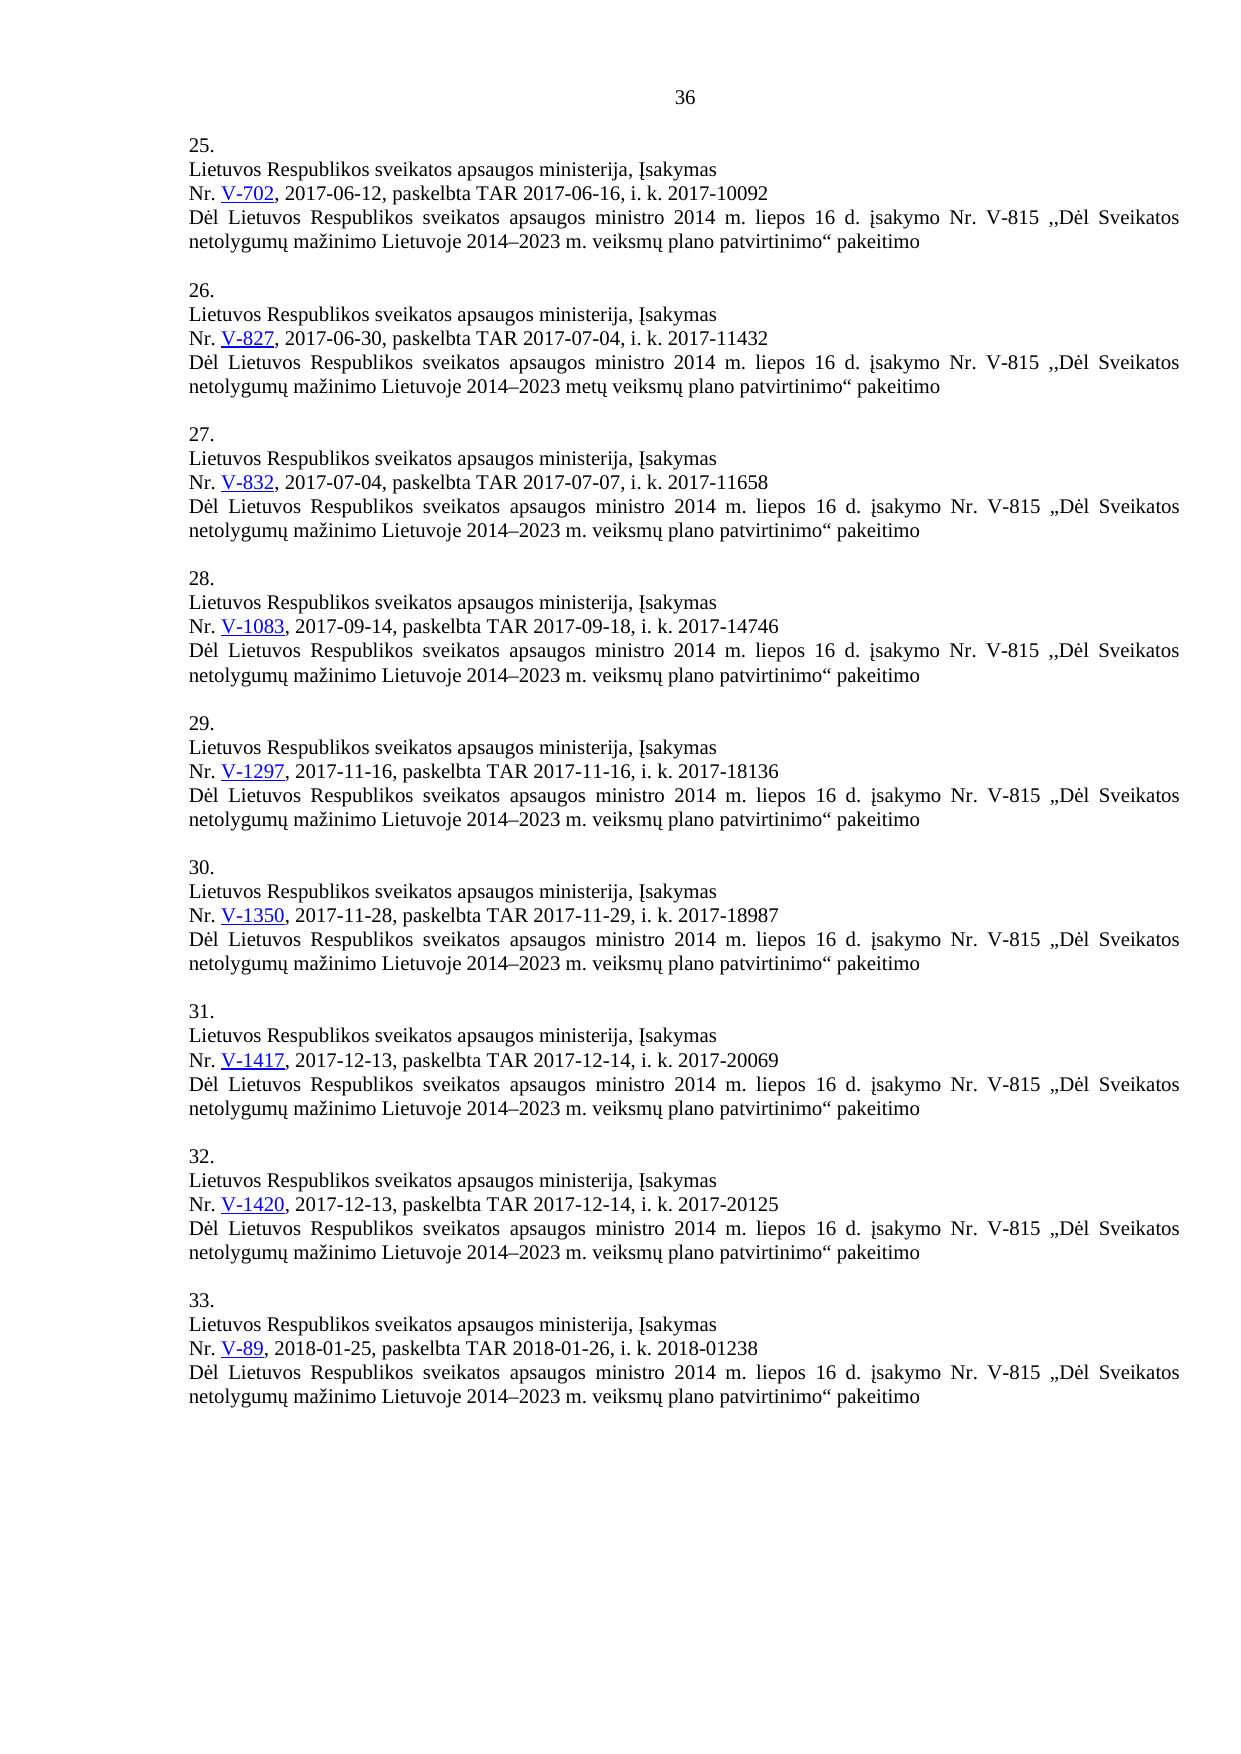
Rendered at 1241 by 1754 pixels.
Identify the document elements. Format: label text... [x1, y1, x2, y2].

text Nr. V-1350, 2017-11-28, paskelbta TAR 2017-11-29, i. k. 2017-18987 [188, 903, 1181, 927]
text 28. [188, 566, 1181, 590]
text Nr. V-89, 2018-01-25, paskelbta TAR 2018-01-26, i. k. 2018-01238 [188, 1336, 1181, 1360]
text Dėl Lietuvos Respublikos sveikatos apsaugos ministro 2014 m. liepos 16 d. įsakymo Nr. V-815 „Dėl Sveikatos netolygumų mažinimo Lietuvoje 2014–2023 m. veiksmų plano patvirtinimo“ pakeitimo [188, 494, 1181, 542]
text Dėl Lietuvos Respublikos sveikatos apsaugos ministro 2014 m. liepos 16 d. įsakymo Nr. V-815 „Dėl Sveikatos netolygumų mažinimo Lietuvoje 2014–2023 m. veiksmų plano patvirtinimo“ pakeitimo [188, 783, 1181, 831]
text 30. [188, 855, 1181, 879]
text Nr. V-1083, 2017-09-14, paskelbta TAR 2017-09-18, i. k. 2017-14746 [188, 614, 1181, 638]
text Nr. V-827, 2017-06-30, paskelbta TAR 2017-07-04, i. k. 2017-11432 [188, 326, 1181, 350]
text Lietuvos Respublikos sveikatos apsaugos ministerija, Įsakymas [188, 1168, 1181, 1192]
text Lietuvos Respublikos sveikatos apsaugos ministerija, Įsakymas [188, 1023, 1181, 1047]
text Lietuvos Respublikos sveikatos apsaugos ministerija, Įsakymas [188, 446, 1181, 470]
text Dėl Lietuvos Respublikos sveikatos apsaugos ministro 2014 m. liepos 16 d. įsakymo Nr. V-815 „Dėl Sveikatos netolygumų mažinimo Lietuvoje 2014–2023 m. veiksmų plano patvirtinimo“ pakeitimo [188, 927, 1181, 975]
text Lietuvos Respublikos sveikatos apsaugos ministerija, Įsakymas [188, 1312, 1181, 1336]
text 26. [188, 277, 1181, 302]
text Lietuvos Respublikos sveikatos apsaugos ministerija, Įsakymas [188, 157, 1181, 181]
text 32. [188, 1144, 1181, 1168]
text Dėl Lietuvos Respublikos sveikatos apsaugos ministro 2014 m. liepos 16 d. įsakymo Nr. V-815 ,,Dėl Sveikatos netolygumų mažinimo Lietuvoje 2014–2023 m. veiksmų plano patvirtinimo“ pakeitimo [188, 205, 1181, 253]
text Lietuvos Respublikos sveikatos apsaugos ministerija, Įsakymas [188, 735, 1181, 759]
text Nr. V-1417, 2017-12-13, paskelbta TAR 2017-12-14, i. k. 2017-20069 [188, 1047, 1181, 1072]
text Dėl Lietuvos Respublikos sveikatos apsaugos ministro 2014 m. liepos 16 d. įsakymo Nr. V-815 ,,Dėl Sveikatos netolygumų mažinimo Lietuvoje 2014–2023 m. veiksmų plano patvirtinimo“ pakeitimo [188, 638, 1181, 687]
text Dėl Lietuvos Respublikos sveikatos apsaugos ministro 2014 m. liepos 16 d. įsakymo Nr. V-815 ,,Dėl Sveikatos netolygumų mažinimo Lietuvoje 2014–2023 metų veiksmų plano patvirtinimo“ pakeitimo [188, 350, 1181, 398]
text 29. [188, 711, 1181, 735]
text 27. [188, 422, 1181, 446]
text Nr. V-1297, 2017-11-16, paskelbta TAR 2017-11-16, i. k. 2017-18136 [188, 759, 1181, 783]
text 25. [188, 133, 1181, 157]
text Lietuvos Respublikos sveikatos apsaugos ministerija, Įsakymas [188, 590, 1181, 614]
text Lietuvos Respublikos sveikatos apsaugos ministerija, Įsakymas [188, 879, 1181, 903]
text Nr. V-702, 2017-06-12, paskelbta TAR 2017-06-16, i. k. 2017-10092 [188, 181, 1181, 205]
text Dėl Lietuvos Respublikos sveikatos apsaugos ministro 2014 m. liepos 16 d. įsakymo Nr. V-815 „Dėl Sveikatos netolygumų mažinimo Lietuvoje 2014–2023 m. veiksmų plano patvirtinimo“ pakeitimo [188, 1216, 1181, 1264]
text Nr. V-832, 2017-07-04, paskelbta TAR 2017-07-07, i. k. 2017-11658 [188, 470, 1181, 494]
text 33. [188, 1288, 1181, 1312]
text Lietuvos Respublikos sveikatos apsaugos ministerija, Įsakymas [188, 302, 1181, 326]
text Dėl Lietuvos Respublikos sveikatos apsaugos ministro 2014 m. liepos 16 d. įsakymo Nr. V-815 „Dėl Sveikatos netolygumų mažinimo Lietuvoje 2014–2023 m. veiksmų plano patvirtinimo“ pakeitimo [188, 1072, 1181, 1120]
text Dėl Lietuvos Respublikos sveikatos apsaugos ministro 2014 m. liepos 16 d. įsakymo Nr. V-815 „Dėl Sveikatos netolygumų mažinimo Lietuvoje 2014–2023 m. veiksmų plano patvirtinimo“ pakeitimo [188, 1360, 1181, 1408]
text Nr. V-1420, 2017-12-13, paskelbta TAR 2017-12-14, i. k. 2017-20125 [188, 1192, 1181, 1216]
text 31. [188, 999, 1181, 1023]
